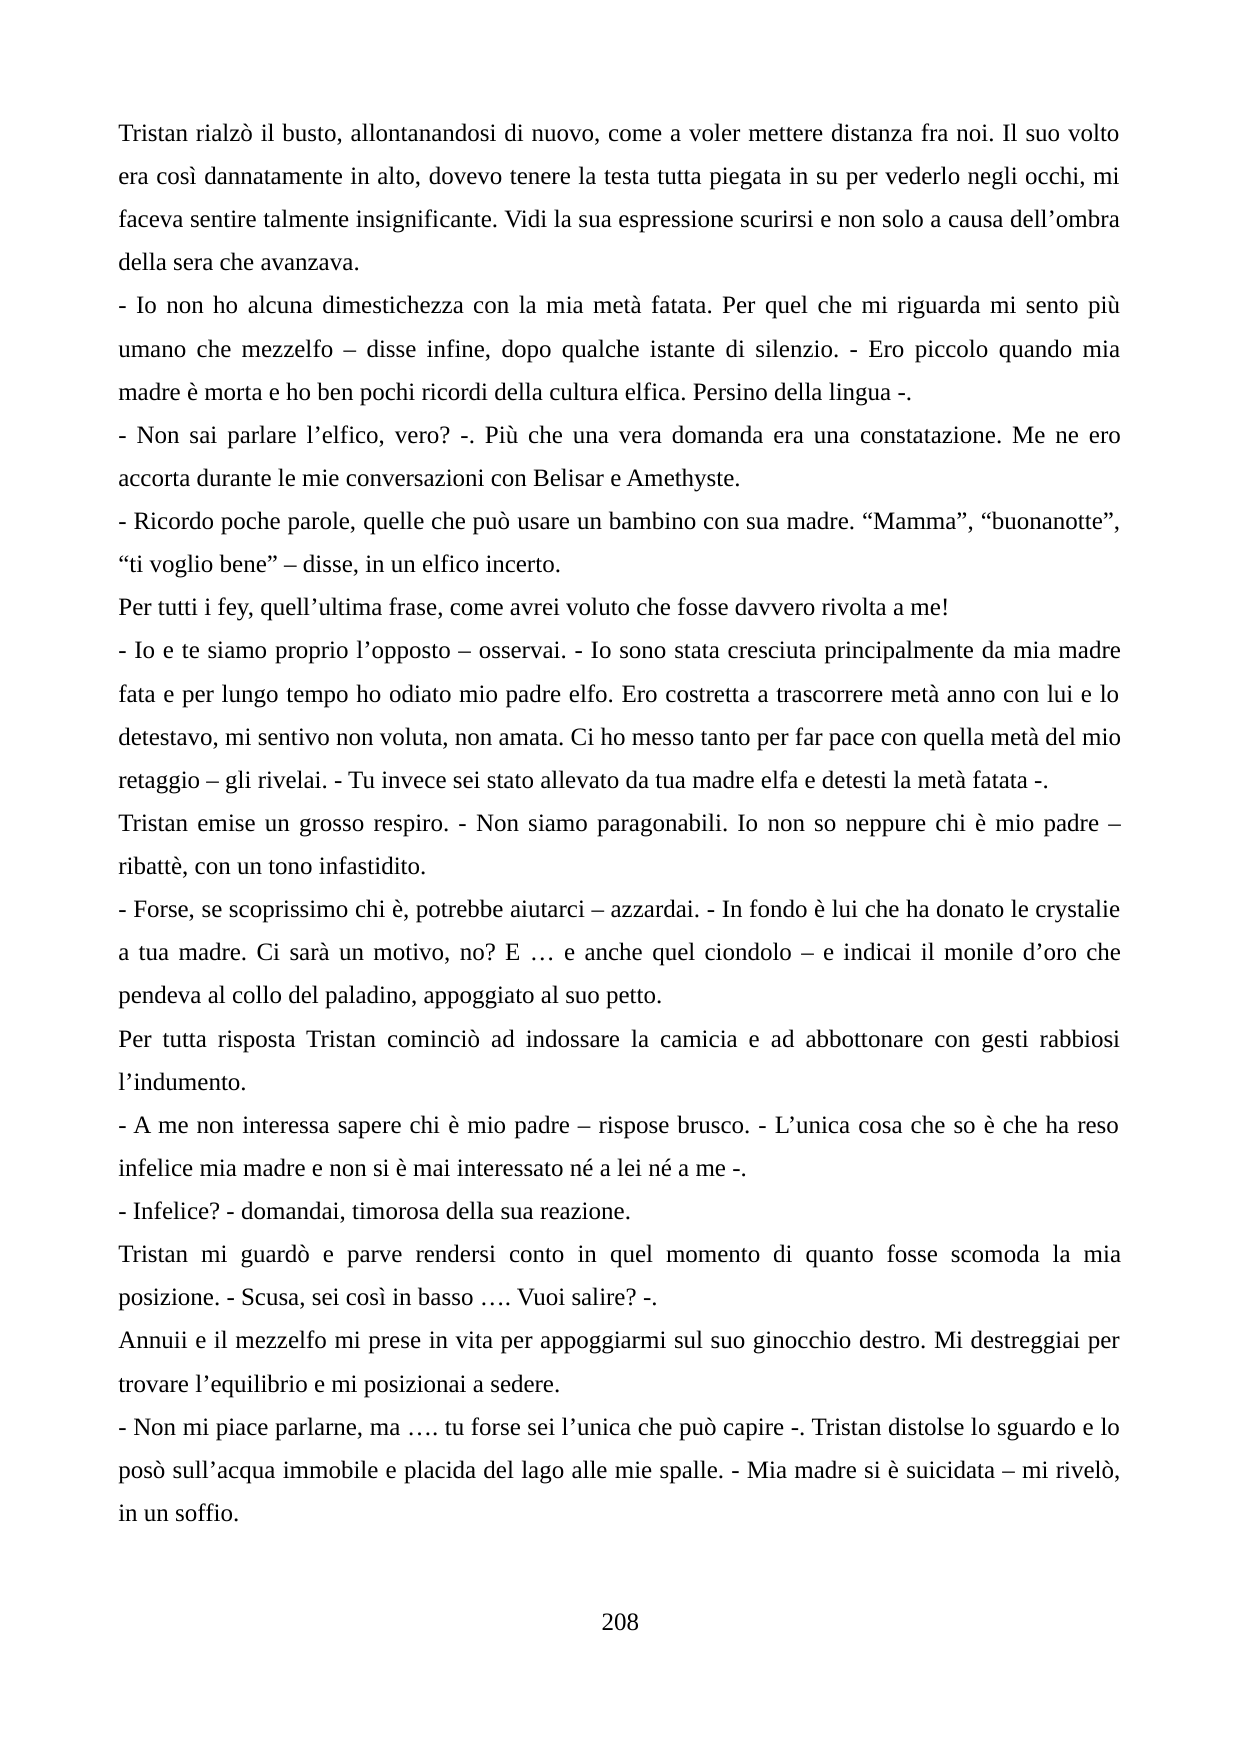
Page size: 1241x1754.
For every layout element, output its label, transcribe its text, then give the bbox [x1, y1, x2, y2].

text - Io e te siamo proprio l’opposto – osservai. - Io sono stata cresciuta principalmente da mia madre fata e per lungo tempo ho odiato mio padre elfo. Ero costretta a trascorrere metà anno con lui e lo detestavo, mi sentivo non voluta, non amata. Ci ho messo tanto per far pace con quella metà del mio retaggio – gli rivelai. - Tu invece sei stato allevato da tua madre elfa e detesti la metà fatata -. [118, 636, 1122, 794]
text Tristan emise un grosso respiro. - Non siamo paragonabili. Io non so neppure chi è mio padre – ribattè, con un tono infastidito. [118, 808, 1122, 880]
text - Io non ho alcuna dimestichezza con la mia metà fatata. Per quel che mi riguarda mi sento più umano che mezzelfo – disse infine, dopo qualche istante di silenzio. - Ero piccolo quando mia madre è morta e ho ben pochi ricordi della cultura elfica. Persino della lingua -. [118, 291, 1122, 406]
text Tristan mi guardò e parve rendersi conto in quel momento di quanto fosse scomoda la mia posizione. - Scusa, sei così in basso …. Vuoi salire? -. [118, 1239, 1122, 1311]
text Per tutta risposta Tristan cominciò ad indossare la camicia e ad abbottonare con gesti rabbiosi l’indumento. [118, 1024, 1122, 1096]
text Annuii e il mezzelfo mi prese in vita per appoggiarmi sul suo ginocchio destro. Mi destreggiai per trovare l’equilibrio e mi posizionai a sedere. [118, 1326, 1122, 1397]
text - Non sai parlare l’elfico, vero? -. Più che una vera domanda era una constatazione. Me ne ero accorta durante le mie conversazioni con Belisar e Amethyste. [118, 420, 1122, 492]
text Tristan rialzò il busto, allontanandosi di nuovo, come a voler mettere distanza fra noi. Il suo volto era così dannatamente in alto, dovevo tenere la testa tutta piegata in su per vederlo negli occhi, mi faceva sentire talmente insignificante. Vidi la sua espressione scurirsi e non solo a causa dell’ombra della sera che avanzava. [118, 118, 1122, 276]
text - Non mi piace parlarne, ma …. tu forse sei l’unica che può capire -. Tristan distolse lo sguardo e lo posò sull’acqua immobile e placida del lago alle mie spalle. - Mia madre si è suicidata – mi rivelò, in un soffio. [118, 1412, 1122, 1527]
text - A me non interessa sapere chi è mio padre – rispose brusco. - L’unica cosa che so è che ha reso infelice mia madre e non si è mai interessato né a lei né a me -. [118, 1110, 1122, 1182]
text Per tutti i fey, quell’ultima frase, come avrei voluto che fosse davvero rivolta a me! [118, 592, 1122, 621]
text - Ricordo poche parole, quelle che può usare un bambino con sua madre. “Mamma”, “buonanotte”, “ti voglio bene” – disse, in un elfico incerto. [118, 506, 1122, 578]
text - Infelice? - domandai, timorosa della sua reazione. [118, 1196, 1122, 1225]
text - Forse, se scoprissimo chi è, potrebbe aiutarci – azzardai. - In fondo è lui che ha donato le crystalie a tua madre. Ci sarà un motivo, no? E … e anche quel ciondolo – e indicai il monile d’oro che pendeva al collo del paladino, appoggiato al suo petto. [118, 894, 1122, 1009]
